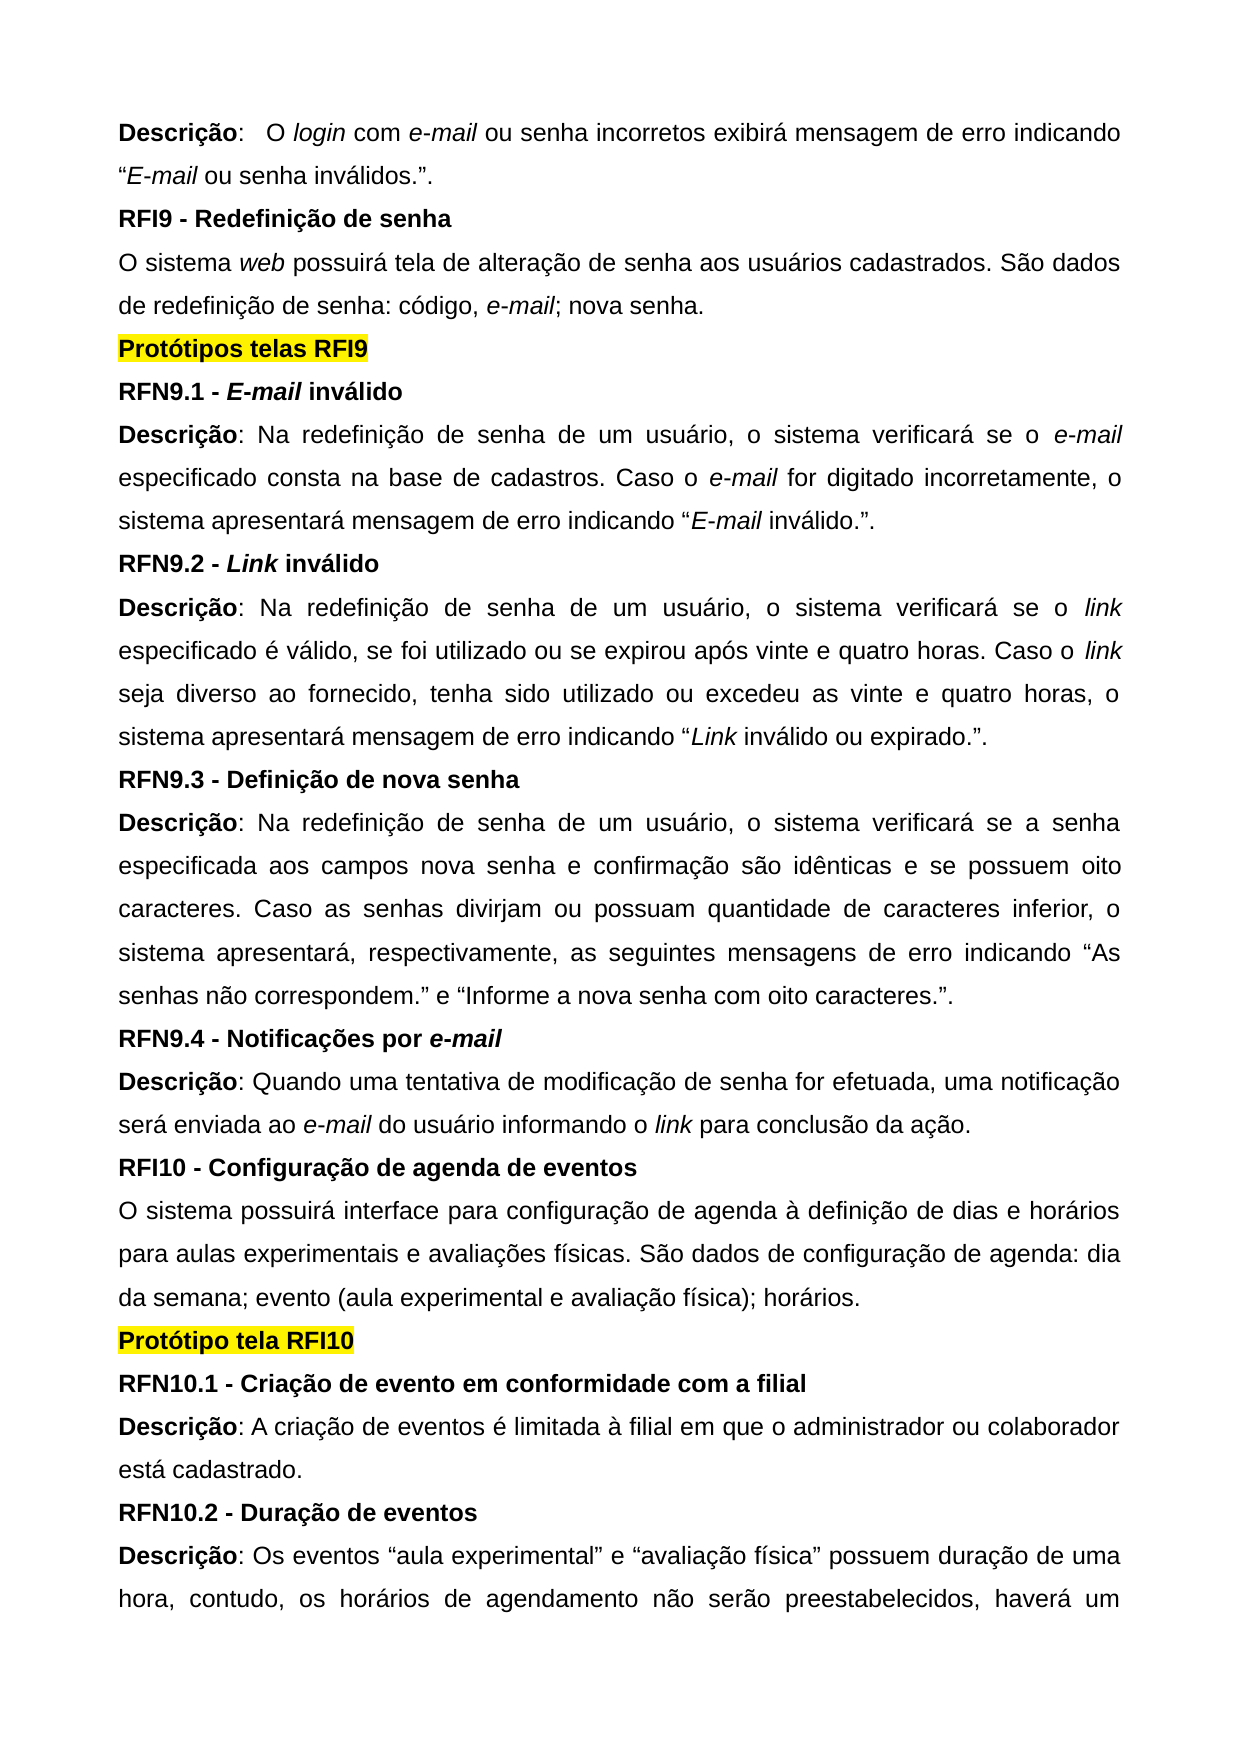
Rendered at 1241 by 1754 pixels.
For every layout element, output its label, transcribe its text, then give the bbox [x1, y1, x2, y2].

text O sistema web possuirá tela de alteração de senha aos usuários cadastrados. São dados de redefinição de senha: código, e-mail; nova senha. [118, 247, 1122, 319]
text RFI9 - Redefinição de senha [118, 204, 1122, 233]
text Descrição: O login com e-mail ou senha incorretos exibirá mensagem de erro indicando “E-mail ou senha inválidos.”. [118, 118, 1122, 190]
text Descrição: Na redefinição de senha de um usuário, o sistema verificará se a senha especificada aos campos nova senha e confirmação são idênticas e se possuem oito caracteres. Caso as senhas divirjam ou possuam quantidade de caracteres inferior, o sistema apresentará, respectivamente, as seguintes mensagens de erro indicando “As senhas não correspondem.” e “Informe a nova senha com oito caracteres.”. [118, 808, 1122, 1009]
text Descrição: Os eventos “aula experimental” e “avaliação física” possuem duração de uma hora, contudo, os horários de agendamento não serão preestabelecidos, haverá um [118, 1541, 1122, 1613]
text RFN9.3 - Definição de nova senha [118, 765, 1122, 794]
text Descrição: A criação de eventos é limitada à filial em que o administrador ou colaborador está cadastrado. [118, 1412, 1122, 1484]
text Protótipo tela RFI10 [118, 1326, 1122, 1354]
text RFN9.4 - Notificações por e-mail [118, 1024, 1122, 1052]
text Protótipos telas RFI9 [118, 334, 1122, 362]
text RFN9.1 - E-mail inválido [118, 377, 1122, 406]
text Descrição: Na redefinição de senha de um usuário, o sistema verificará se o link especificado é válido, se foi utilizado ou se expirou após vinte e quatro horas. Caso o link seja diverso ao fornecido, tenha sido utilizado ou excedeu as vinte e quatro horas, o sistema apresentará mensagem de erro indicando “Link inválido ou expirado.”. [118, 592, 1122, 751]
text RFN9.2 - Link inválido [118, 549, 1122, 578]
text RFN10.2 - Duração de eventos [118, 1498, 1122, 1527]
text O sistema possuirá interface para configuração de agenda à definição de dias e horários para aulas experimentais e avaliações físicas. São dados de configuração de agenda: dia da semana; evento (aula experimental e avaliação física); horários. [118, 1196, 1122, 1311]
text RFN10.1 - Criação de evento em conformidade com a filial [118, 1369, 1122, 1397]
text Descrição: Na redefinição de senha de um usuário, o sistema verificará se o e-mail especificado consta na base de cadastros. Caso o e-mail for digitado incorretamente, o sistema apresentará mensagem de erro indicando “E-mail inválido.”. [118, 420, 1122, 535]
text RFI10 - Configuração de agenda de eventos [118, 1153, 1122, 1182]
text Descrição: Quando uma tentativa de modificação de senha for efetuada, uma notificação será enviada ao e-mail do usuário informando o link para conclusão da ação. [118, 1067, 1122, 1139]
